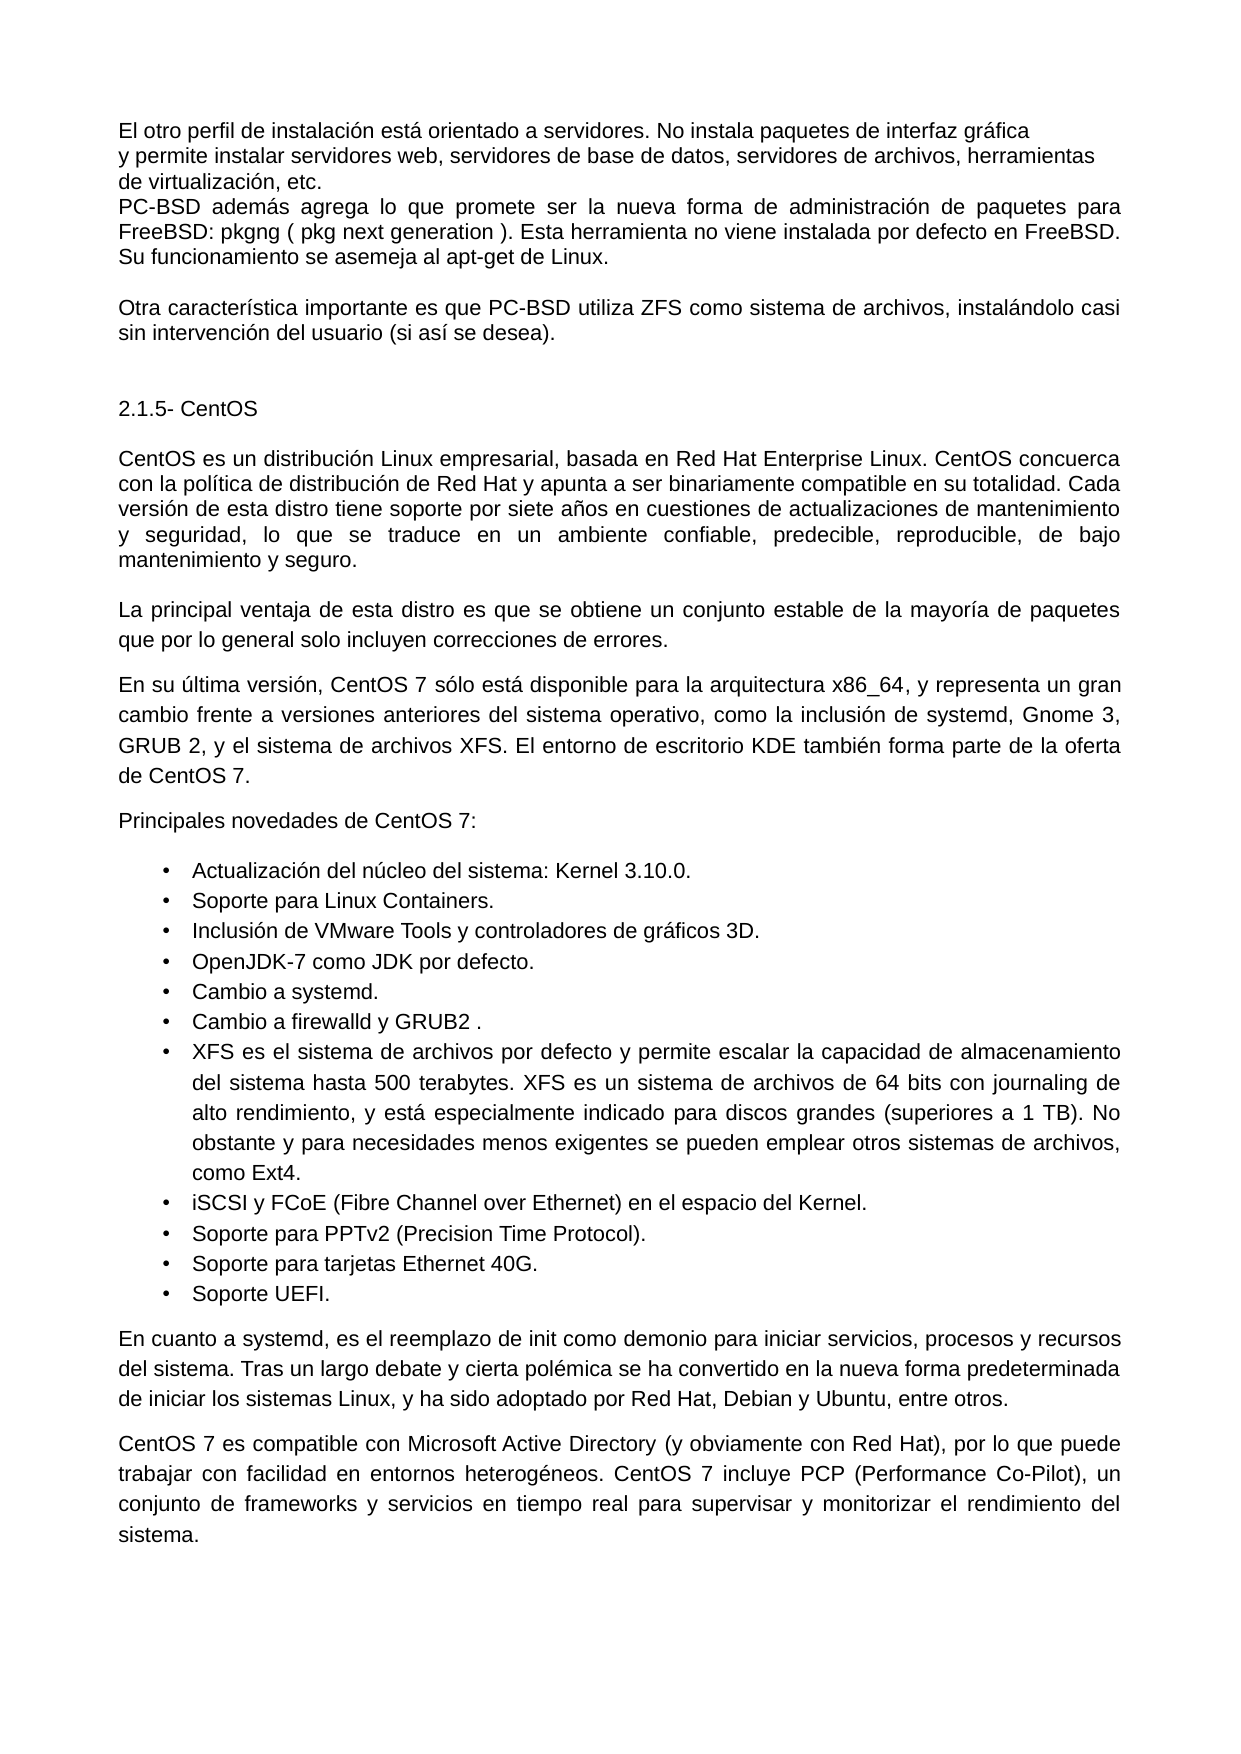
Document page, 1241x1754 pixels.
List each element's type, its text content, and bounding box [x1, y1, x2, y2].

text Otra característica importante es que PC-BSD utiliza ZFS como sistema de archivos, instalándolo casi sin intervención del usuario (si así se desea). [118, 294, 1122, 345]
text El otro perfil de instalación está orientado a servidores. No instala paquetes de interfaz gráfica [118, 118, 1122, 143]
text Principales novedades de CentOS 7: [118, 807, 1122, 833]
text de virtualización, etc. [118, 168, 1122, 194]
text En su última versión, CentOS 7 sólo está disponible para la arquitectura x86_64, y representa un gran cambio frente a versiones anteriores del sistema operativo, como la inclusión de systemd, Gnome 3, GRUB 2, y el sistema de archivos XFS. El entorno de escritorio KDE también forma parte de la oferta de CentOS 7. [118, 672, 1122, 788]
list Inclusión de VMware Tools y controladores de gráficos 3D. [162, 918, 1122, 943]
text CentOS es un distribución Linux empresarial, basada en Red Hat Enterprise Linux. CentOS concuerca con la política de distribución de Red Hat y apunta a ser binariamente compatible en su totalidad. Cada versión de esta distro tiene soporte por siete años en cuestiones de actualizaciones de mantenimiento y seguridad, lo que se traduce en un ambiente confiable, predecible, reproducible, de bajo mantenimiento y seguro. [118, 446, 1122, 572]
text CentOS 7 es compatible con Microsoft Active Directory (y obviamente con Red Hat), por lo que puede trabajar con facilidad en entornos heterogéneos. CentOS 7 incluye PCP (Performance Co-Pilot), un conjunto de frameworks y servicios en tiempo real para supervisar y monitorizar el rendimiento del sistema. [118, 1431, 1122, 1547]
list Soporte para tarjetas Ethernet 40G. [162, 1251, 1122, 1276]
text PC-BSD además agrega lo que promete ser la nueva forma de administración de paquetes para FreeBSD: pkgng ( pkg next generation ). Esta herramienta no viene instalada por defecto en FreeBSD. Su funcionamiento se asemeja al apt-get de Linux. [118, 194, 1122, 269]
list Cambio a firewalld y GRUB2 . [162, 1009, 1122, 1034]
text La principal ventaja de esta distro es que se obtiene un conjunto estable de la mayoría de paquetes que por lo general solo incluyen correcciones de errores. [118, 597, 1122, 652]
list XFS es el sistema de archivos por defecto y permite escalar la capacidad de almacenamiento del sistema hasta 500 terabytes. XFS es un sistema de archivos de 64 bits con journaling de alto rendimiento, y está especialmente indicado para discos grandes (superiores a 1 TB). No obstante y para necesidades menos exigentes se pueden emplear otros sistemas de archivos, como Ext4. [162, 1039, 1122, 1185]
list Cambio a systemd. [162, 979, 1122, 1004]
list Soporte UEFI. [162, 1281, 1122, 1306]
list Soporte para Linux Containers. [162, 888, 1122, 913]
text y permite instalar servidores web, servidores de base de datos, servidores de archivos, herramientas [118, 143, 1122, 168]
list iSCSI y FCoE (Fibre Channel over Ethernet) en el espacio del Kernel. [162, 1190, 1122, 1215]
text 2.1.5- CentOS [118, 395, 1122, 421]
list OpenJDK-7 como JDK por defecto. [162, 948, 1122, 974]
list Actualización del núcleo del sistema: Kernel 3.10.0. [162, 858, 1122, 883]
text En cuanto a systemd, es el reemplazo de init como demonio para iniciar servicios, procesos y recursos del sistema. Tras un largo debate y cierta polémica se ha convertido en la nueva forma predeterminada de iniciar los sistemas Linux, y ha sido adoptado por Red Hat, Debian y Ubuntu, entre otros. [118, 1326, 1122, 1411]
list Soporte para PPTv2 (Precision Time Protocol). [162, 1220, 1122, 1246]
